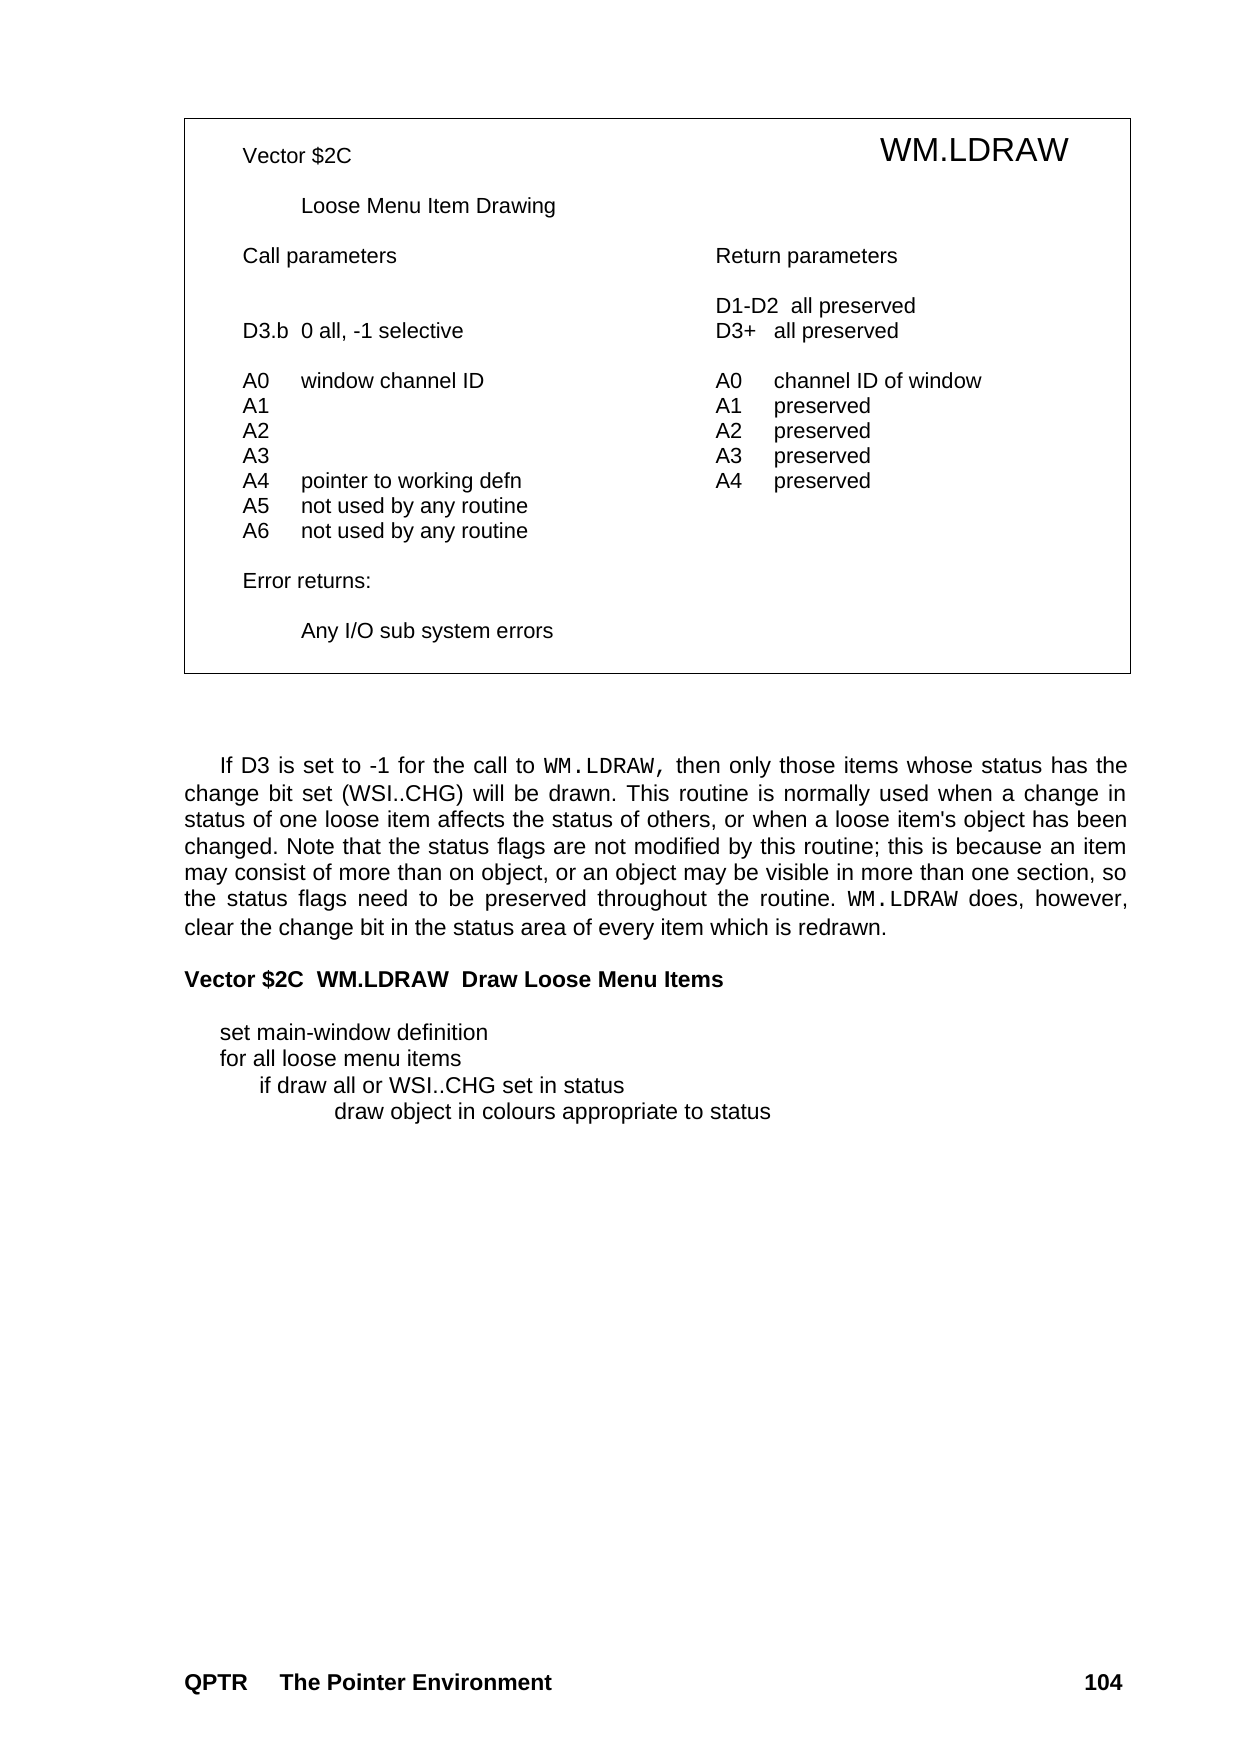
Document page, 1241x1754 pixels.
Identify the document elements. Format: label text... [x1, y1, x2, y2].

table_cell [295, 294, 636, 318]
table_cell [1095, 344, 1128, 368]
table_header WM.LDRAW [765, 119, 1094, 168]
table_cell [185, 144, 215, 168]
table_cell preserved [765, 419, 1094, 443]
table_cell [636, 169, 765, 193]
table_cell A3 [636, 444, 765, 468]
table_cell [1095, 519, 1128, 543]
table_cell [185, 194, 215, 218]
table_cell [185, 394, 215, 418]
table_cell [1095, 594, 1128, 618]
table_cell [215, 619, 294, 643]
table_cell [185, 244, 215, 268]
table_cell [185, 619, 215, 643]
table_header [215, 119, 294, 143]
table_cell [636, 494, 765, 518]
table_cell A1 [636, 394, 765, 418]
table_cell [636, 544, 765, 568]
text for all loose menu items [184, 1045, 1128, 1072]
table_cell [295, 394, 636, 418]
table_cell A0 [215, 369, 294, 393]
table_cell [215, 169, 294, 193]
table_cell [765, 219, 1094, 243]
table_cell A0 [636, 369, 765, 393]
table_header [185, 119, 215, 143]
table_cell [1095, 294, 1128, 318]
table_cell [636, 269, 765, 293]
text draw object in colours appropriate to status [184, 1098, 1128, 1124]
table_cell [765, 594, 1094, 618]
table_cell not used by any routine [295, 494, 636, 518]
table_cell preserved [765, 394, 1094, 418]
table_cell [1095, 194, 1128, 218]
table_cell [1095, 394, 1128, 418]
table_cell [1095, 269, 1128, 293]
table_cell [1095, 144, 1128, 168]
table_cell channel ID of window [765, 369, 1094, 393]
table_cell pointer to working defn [295, 469, 636, 493]
table_cell [295, 344, 636, 368]
table_cell [636, 619, 765, 643]
table_cell [215, 194, 294, 218]
table_cell [215, 294, 294, 318]
table_cell [636, 144, 765, 168]
table_cell [185, 219, 215, 243]
table_cell window channel ID [295, 369, 636, 393]
table_cell A2 [215, 419, 294, 443]
table_cell Loose Menu Item Drawing [295, 194, 636, 218]
table_cell [636, 194, 765, 218]
table_cell [1095, 544, 1128, 568]
table_cell [1095, 469, 1128, 493]
table_cell [1095, 244, 1128, 268]
table_cell 0 all, -1 selective [295, 319, 636, 343]
table_cell [636, 594, 765, 618]
table_cell [185, 319, 215, 343]
table_cell [215, 644, 294, 672]
table_cell [215, 269, 294, 293]
table_cell [185, 569, 215, 593]
table_cell [765, 644, 1094, 672]
table_cell [295, 169, 636, 193]
table_cell A3 [215, 444, 294, 468]
table_cell [185, 269, 215, 293]
table_cell [295, 644, 636, 672]
table_cell [765, 269, 1094, 293]
table_cell [1095, 319, 1128, 343]
table_cell [636, 519, 765, 543]
table_cell D3+ [636, 319, 765, 343]
table_cell A5 [215, 494, 294, 518]
table_cell A6 [215, 519, 294, 543]
table_cell [295, 544, 636, 568]
table_cell not used by any routine [295, 519, 636, 543]
table_cell [1095, 644, 1128, 672]
table_cell [636, 644, 765, 672]
table_cell D3.b [215, 319, 294, 343]
table_cell [185, 494, 215, 518]
table_cell [636, 219, 765, 243]
table_cell [765, 169, 1094, 193]
table_cell Error returns: [215, 569, 636, 593]
table_cell [765, 569, 1094, 593]
table_cell A4 [215, 469, 294, 493]
table_cell [295, 219, 636, 243]
text if draw all or WSI..CHG set in status [184, 1072, 1128, 1098]
table_cell [1095, 419, 1128, 443]
table_cell [185, 369, 215, 393]
table_cell [185, 344, 215, 368]
table_cell [215, 594, 294, 618]
table_cell [295, 419, 636, 443]
table_cell [636, 344, 765, 368]
table_cell [1095, 494, 1128, 518]
table_cell [765, 194, 1094, 218]
table_cell [215, 544, 294, 568]
table_cell [215, 344, 294, 368]
table_cell [185, 544, 215, 568]
table_cell A4 [636, 469, 765, 493]
table_cell [765, 494, 1094, 518]
table_cell preserved [765, 469, 1094, 493]
table_cell [765, 519, 1094, 543]
table_cell [1095, 444, 1128, 468]
table_cell [765, 619, 1094, 643]
table_cell [185, 169, 215, 193]
table_cell [185, 594, 215, 618]
table_cell D1-D2 all preserved [636, 294, 1094, 318]
table_cell [1095, 369, 1128, 393]
table_header [295, 119, 636, 143]
table_cell Vector $2C [215, 144, 636, 168]
table_cell A1 [215, 394, 294, 418]
table_cell A2 [636, 419, 765, 443]
table_cell Call parameters [215, 244, 636, 268]
text set main-window definition [184, 1019, 1128, 1045]
table_cell [185, 519, 215, 543]
table_cell [185, 419, 215, 443]
table_cell [295, 444, 636, 468]
table_header [1095, 119, 1128, 143]
table_cell Return parameters [636, 244, 1094, 268]
text If D3 is set to -1 for the call to WM.LDRAW, then only those items whose status has the change bit set (WSI..CHG) will be drawn. This routine is normally used when a change in status of one loose item affects the status of others, or when a loose item's object has been changed. Note that the status flags are not modified by this routine; this is because an item may consist of more than on object, or an object may be visible in more than one section, so the status flags need to be preserved throughout the routine. WM.LDRAW does, however, clear the change bit in the status area of every item which is redrawn. [184, 752, 1128, 940]
text Vector $2C WM.LDRAW Draw Loose Menu Items [184, 966, 1128, 993]
table_cell all preserved [765, 319, 1094, 343]
table_cell [185, 294, 215, 318]
table_cell [765, 344, 1094, 368]
table_cell [636, 569, 765, 593]
table_cell [185, 469, 215, 493]
table_cell [1095, 219, 1128, 243]
table_cell preserved [765, 444, 1094, 468]
table_cell [185, 444, 215, 468]
table_cell [185, 644, 215, 672]
table_cell [295, 269, 636, 293]
table_cell [1095, 169, 1128, 193]
table_cell [295, 594, 636, 618]
table_cell [215, 219, 294, 243]
table_cell [1095, 569, 1128, 593]
table_cell [765, 544, 1094, 568]
table_cell Any I/O sub system errors [295, 619, 636, 643]
table_header [636, 119, 765, 143]
table_cell [1095, 619, 1128, 643]
